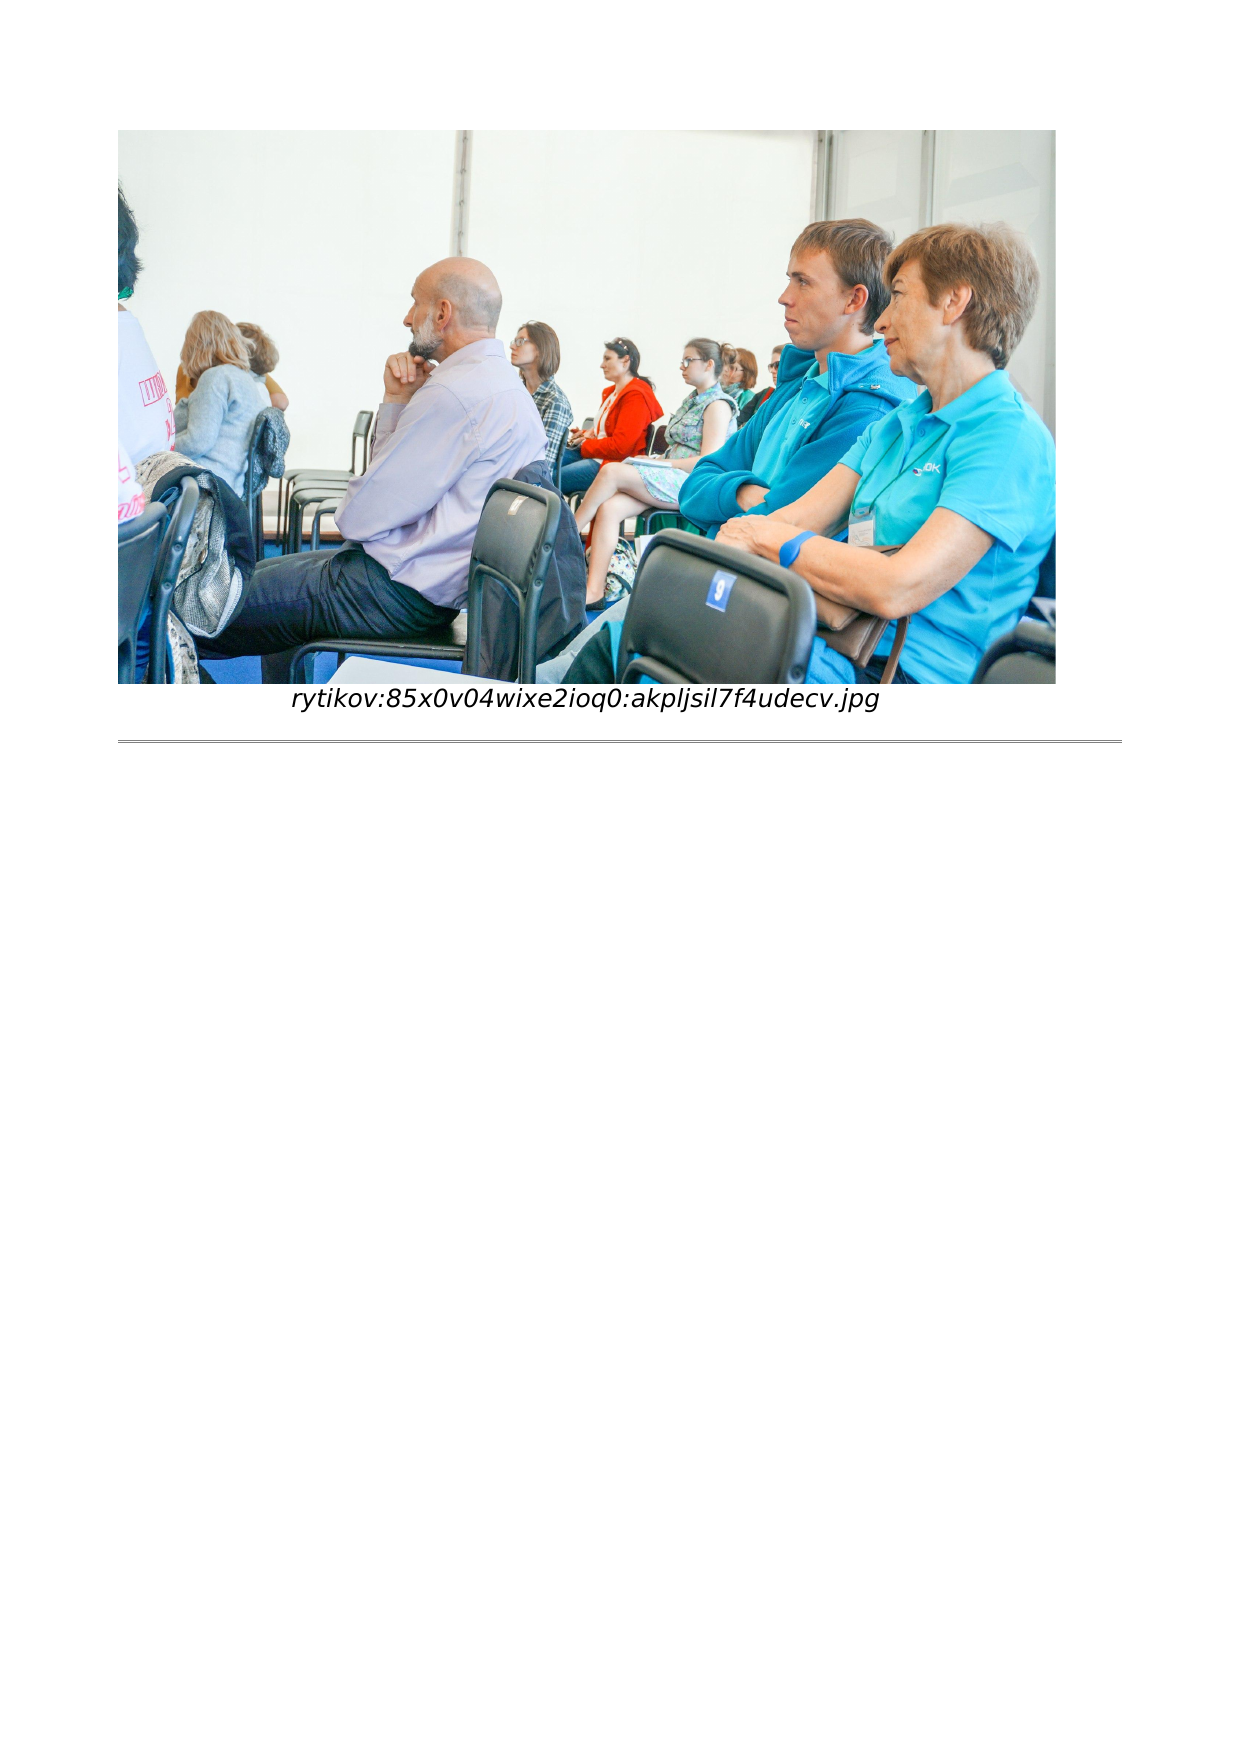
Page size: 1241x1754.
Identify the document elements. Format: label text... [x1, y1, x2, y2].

text rytikov:85x0v04wixe2ioq0:akpljsil7f4udecv.jpg [118, 684, 1056, 713]
picture [809, 679, 817, 684]
picture [118, 130, 1056, 684]
